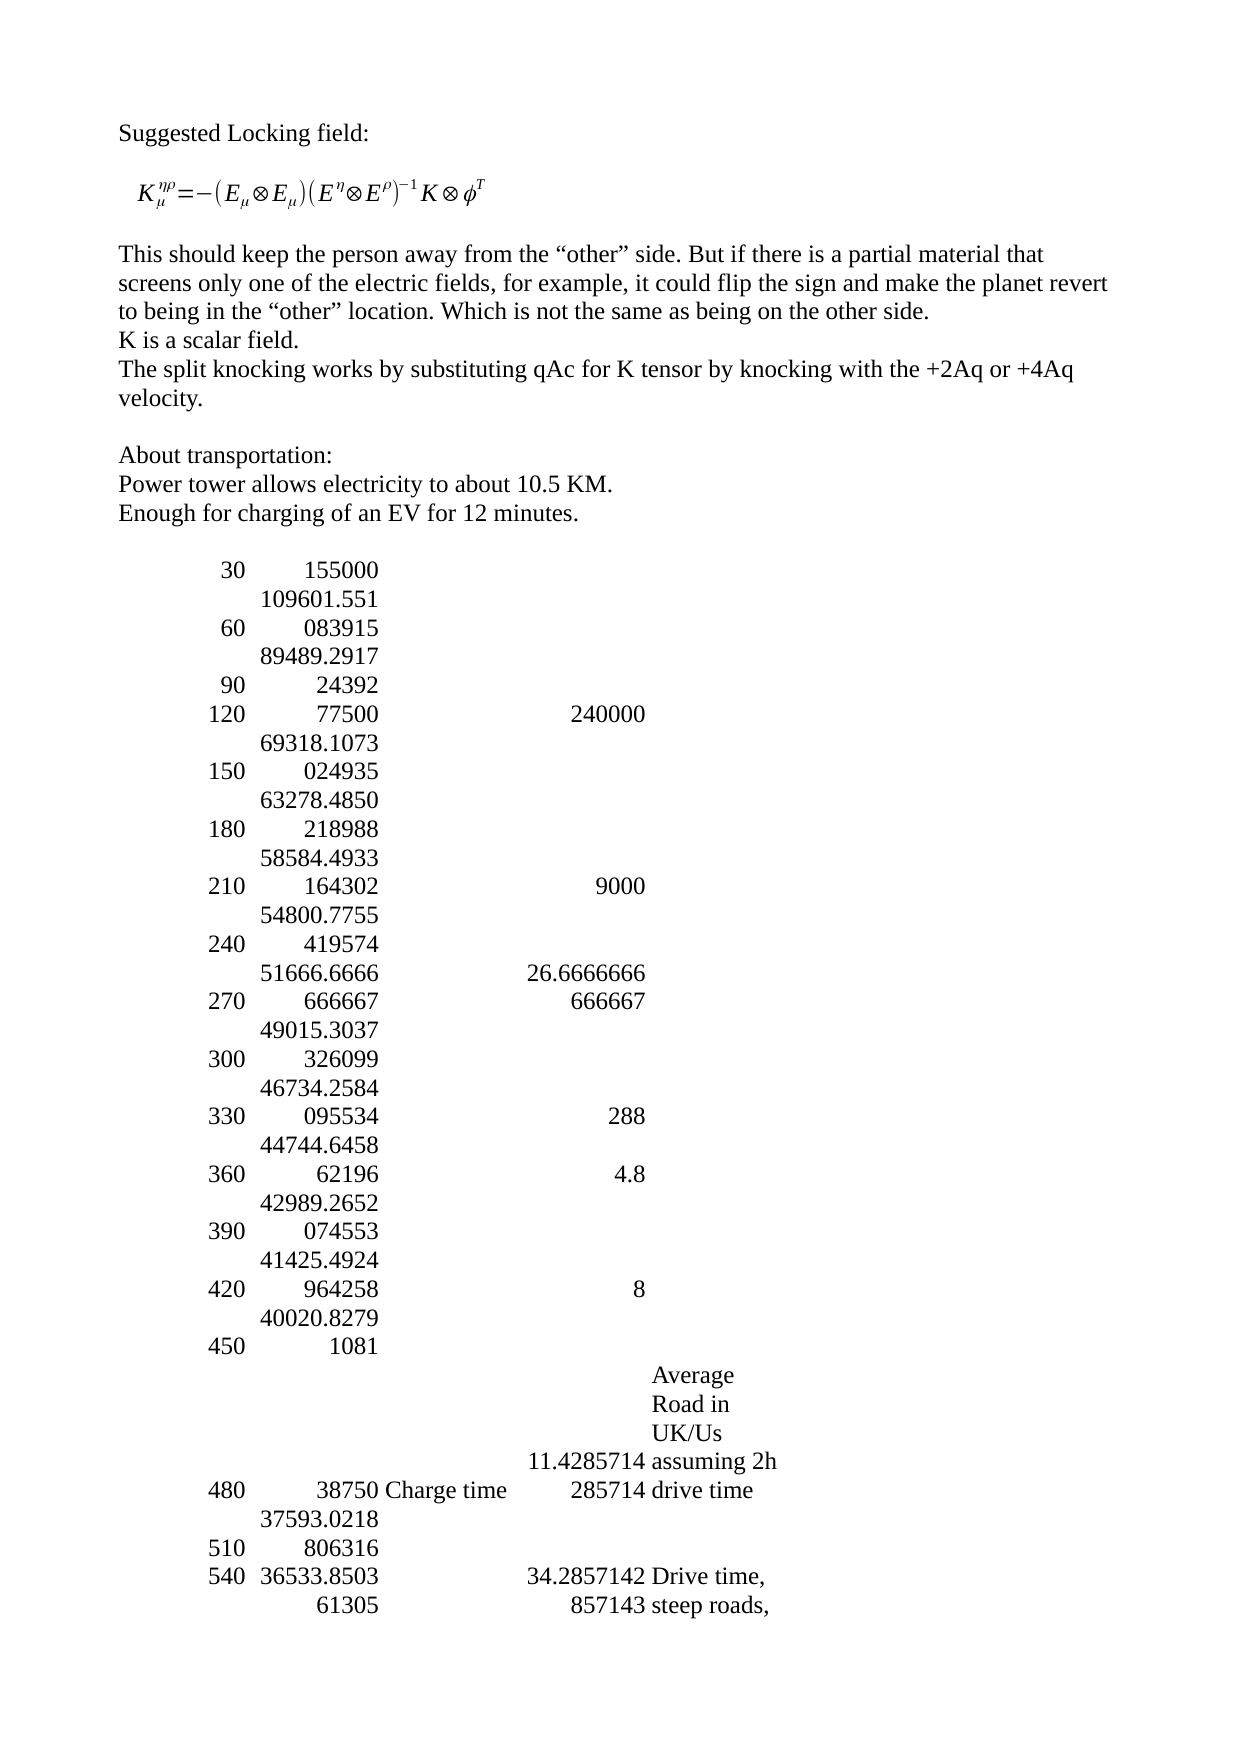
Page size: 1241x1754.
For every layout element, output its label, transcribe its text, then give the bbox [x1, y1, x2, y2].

table_cell [915, 1188, 1048, 1245]
table_cell [648, 641, 782, 699]
text Suggested Locking field: [118, 118, 1122, 147]
table_cell [1048, 1303, 1182, 1360]
table_cell [382, 1073, 515, 1130]
table_cell [915, 584, 1048, 641]
table_cell [1048, 1188, 1182, 1245]
table_cell [782, 1303, 915, 1360]
table_cell 288 [515, 1073, 648, 1130]
table_cell [382, 699, 515, 728]
table_header [1048, 555, 1182, 584]
table_cell [382, 843, 515, 900]
table_cell [1048, 1561, 1182, 1619]
text The split knocking works by substituting qAc for K tensor by knocking with the +2Aq or +4Aq velocity. [118, 354, 1122, 411]
table_cell [515, 1303, 648, 1360]
table_cell [915, 900, 1048, 958]
table_cell 450 [112, 1303, 248, 1360]
table_cell 54800.7755419574 [248, 900, 382, 958]
table_cell [1048, 900, 1182, 958]
table_cell [1048, 1073, 1182, 1130]
table_cell [1048, 1360, 1182, 1504]
table_header [915, 555, 1048, 584]
table_cell [382, 1245, 515, 1303]
table_cell [648, 843, 782, 900]
table_cell [915, 1504, 1048, 1561]
table_cell [382, 1504, 515, 1561]
table_cell 38750 [248, 1360, 382, 1504]
table_cell [782, 1073, 915, 1130]
table_cell [648, 584, 782, 641]
table_cell 8 [515, 1245, 648, 1303]
table_cell Average Road in UK/Us assuming 2h drive time [648, 1360, 782, 1504]
table_cell [515, 584, 648, 641]
table_cell [782, 1130, 915, 1188]
table_cell [915, 728, 1048, 785]
table_cell [1048, 1245, 1182, 1303]
table_cell [915, 1130, 1048, 1188]
table_cell [515, 900, 648, 958]
table_cell 90 [112, 641, 248, 699]
table_cell [382, 900, 515, 958]
table_cell [648, 728, 782, 785]
table_cell 150 [112, 728, 248, 785]
table_cell [915, 699, 1048, 728]
table_cell [1048, 728, 1182, 785]
table_cell [915, 958, 1048, 1015]
table_cell [782, 1360, 915, 1504]
table_cell [648, 1303, 782, 1360]
table_cell 510 [112, 1504, 248, 1561]
table_header [782, 555, 915, 584]
table_cell [382, 1303, 515, 1360]
table_cell 36533.850361305 [248, 1561, 382, 1619]
table_cell 58584.4933164302 [248, 843, 382, 900]
table_cell [915, 1303, 1048, 1360]
text K is a scalar field. [118, 325, 1122, 354]
table_cell [648, 958, 782, 1015]
table_cell 77500 [248, 699, 382, 728]
table_cell 300 [112, 1015, 248, 1073]
table_cell Drive time, steep roads, [648, 1561, 782, 1619]
table_cell [382, 958, 515, 1015]
table_cell 34.2857142857143 [515, 1561, 648, 1619]
table_header [515, 555, 648, 584]
table_cell 240 [112, 900, 248, 958]
table_cell 11.4285714285714 [515, 1360, 648, 1504]
table_cell [782, 1245, 915, 1303]
table_cell 330 [112, 1073, 248, 1130]
table_cell [782, 1188, 915, 1245]
table_cell [382, 1188, 515, 1245]
table_cell 42989.2652074553 [248, 1188, 382, 1245]
table_cell [782, 785, 915, 843]
table_header [382, 555, 515, 584]
table_header 30 [112, 555, 248, 584]
table_cell 480 [112, 1360, 248, 1504]
table_cell [782, 958, 915, 1015]
table_cell [648, 785, 782, 843]
table_cell [1048, 584, 1182, 641]
table_cell [648, 1245, 782, 1303]
table_cell [782, 728, 915, 785]
table_cell 49015.3037326099 [248, 1015, 382, 1073]
table_cell [648, 1188, 782, 1245]
table_cell [1048, 1130, 1182, 1188]
table_cell [382, 1130, 515, 1188]
text This should keep the person away from the “other” side. But if there is a partial material that screens only one of the electric fields, for example, it could flip the sign and make the planet revert to being in the “other” location. Which is not the same as being on the other side. [118, 239, 1122, 325]
table_cell [915, 1561, 1048, 1619]
table_cell [648, 1015, 782, 1073]
table_cell [382, 785, 515, 843]
table_cell [515, 1188, 648, 1245]
table_header [648, 555, 782, 584]
table_cell [515, 1015, 648, 1073]
table_cell 240000 [515, 699, 648, 728]
table_cell 540 [112, 1561, 248, 1619]
table_cell [915, 1015, 1048, 1073]
text Power tower allows electricity to about 10.5 KM. [118, 469, 1122, 498]
table_cell [782, 1561, 915, 1619]
table_cell 26.6666666666667 [515, 958, 648, 1015]
table_cell 109601.551083915 [248, 584, 382, 641]
table_cell [648, 900, 782, 958]
table_cell 63278.4850218988 [248, 785, 382, 843]
table_cell [515, 641, 648, 699]
table_cell [515, 785, 648, 843]
table_cell 180 [112, 785, 248, 843]
table_cell [915, 785, 1048, 843]
table_cell [515, 728, 648, 785]
text Enough for charging of an EV for 12 minutes. [118, 498, 1122, 526]
table_cell 210 [112, 843, 248, 900]
table_cell [782, 843, 915, 900]
table_cell 40020.82791081 [248, 1303, 382, 1360]
table_cell [782, 641, 915, 699]
table_cell [782, 1015, 915, 1073]
table_cell [1048, 785, 1182, 843]
table_cell [782, 900, 915, 958]
table_cell [1048, 843, 1182, 900]
table_cell [382, 1015, 515, 1073]
table_cell Charge time [382, 1360, 515, 1504]
table_cell [515, 1504, 648, 1561]
table_cell 44744.645862196 [248, 1130, 382, 1188]
table_cell [915, 1073, 1048, 1130]
table_cell [782, 699, 915, 728]
table_cell [648, 1130, 782, 1188]
table_cell [382, 728, 515, 785]
table_cell [1048, 1015, 1182, 1073]
table_cell 51666.6666666667 [248, 958, 382, 1015]
table_cell [648, 1073, 782, 1130]
table_cell 69318.1073024935 [248, 728, 382, 785]
table_cell [915, 1245, 1048, 1303]
table_cell [915, 641, 1048, 699]
table_cell 4.8 [515, 1130, 648, 1188]
text About transportation: [118, 440, 1122, 469]
table_cell 89489.291724392 [248, 641, 382, 699]
table_cell [382, 584, 515, 641]
table_cell [782, 584, 915, 641]
table_cell [648, 1504, 782, 1561]
table_cell 390 [112, 1188, 248, 1245]
table_cell 60 [112, 584, 248, 641]
table_cell 46734.2584095534 [248, 1073, 382, 1130]
table_cell 420 [112, 1245, 248, 1303]
table_cell 41425.4924964258 [248, 1245, 382, 1303]
table_cell [382, 641, 515, 699]
table_cell 37593.0218806316 [248, 1504, 382, 1561]
table_cell [1048, 1504, 1182, 1561]
table_cell [648, 699, 782, 728]
table_cell [782, 1504, 915, 1561]
table_cell [1048, 958, 1182, 1015]
table_cell [915, 1360, 1048, 1504]
table_cell 270 [112, 958, 248, 1015]
table_cell 9000 [515, 843, 648, 900]
table_cell [1048, 699, 1182, 728]
table_cell [382, 1561, 515, 1619]
table_cell [1048, 641, 1182, 699]
table_cell 360 [112, 1130, 248, 1188]
table_cell 120 [112, 699, 248, 728]
table_header 155000 [248, 555, 382, 584]
table_cell [915, 843, 1048, 900]
